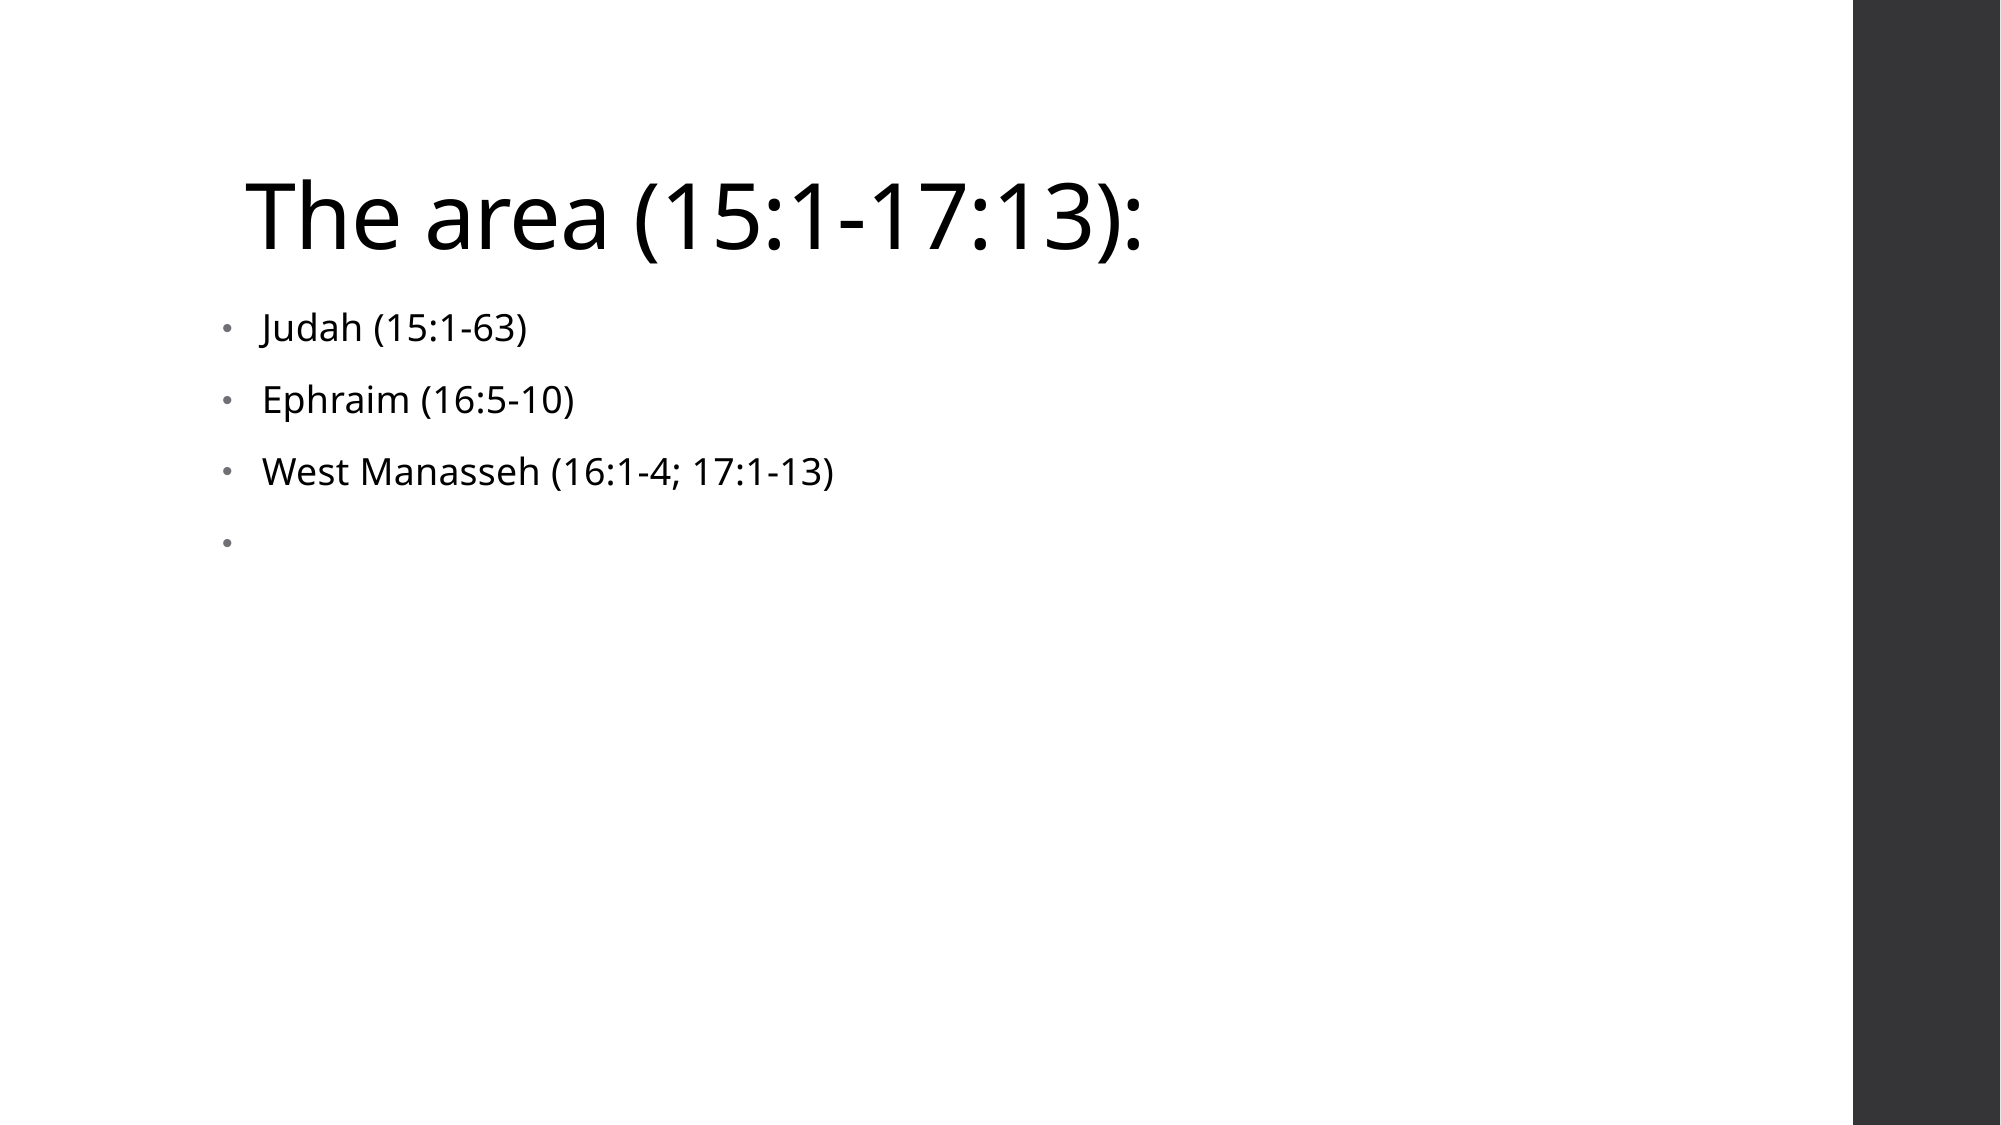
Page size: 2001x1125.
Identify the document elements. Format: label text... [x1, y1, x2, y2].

title The area (15:1-17:13): [206, 60, 1797, 278]
list Judah (15:1-63) Ephraim (16:5-10) West Manasseh (16:1-4; 17:1-13) [206, 299, 1617, 1014]
